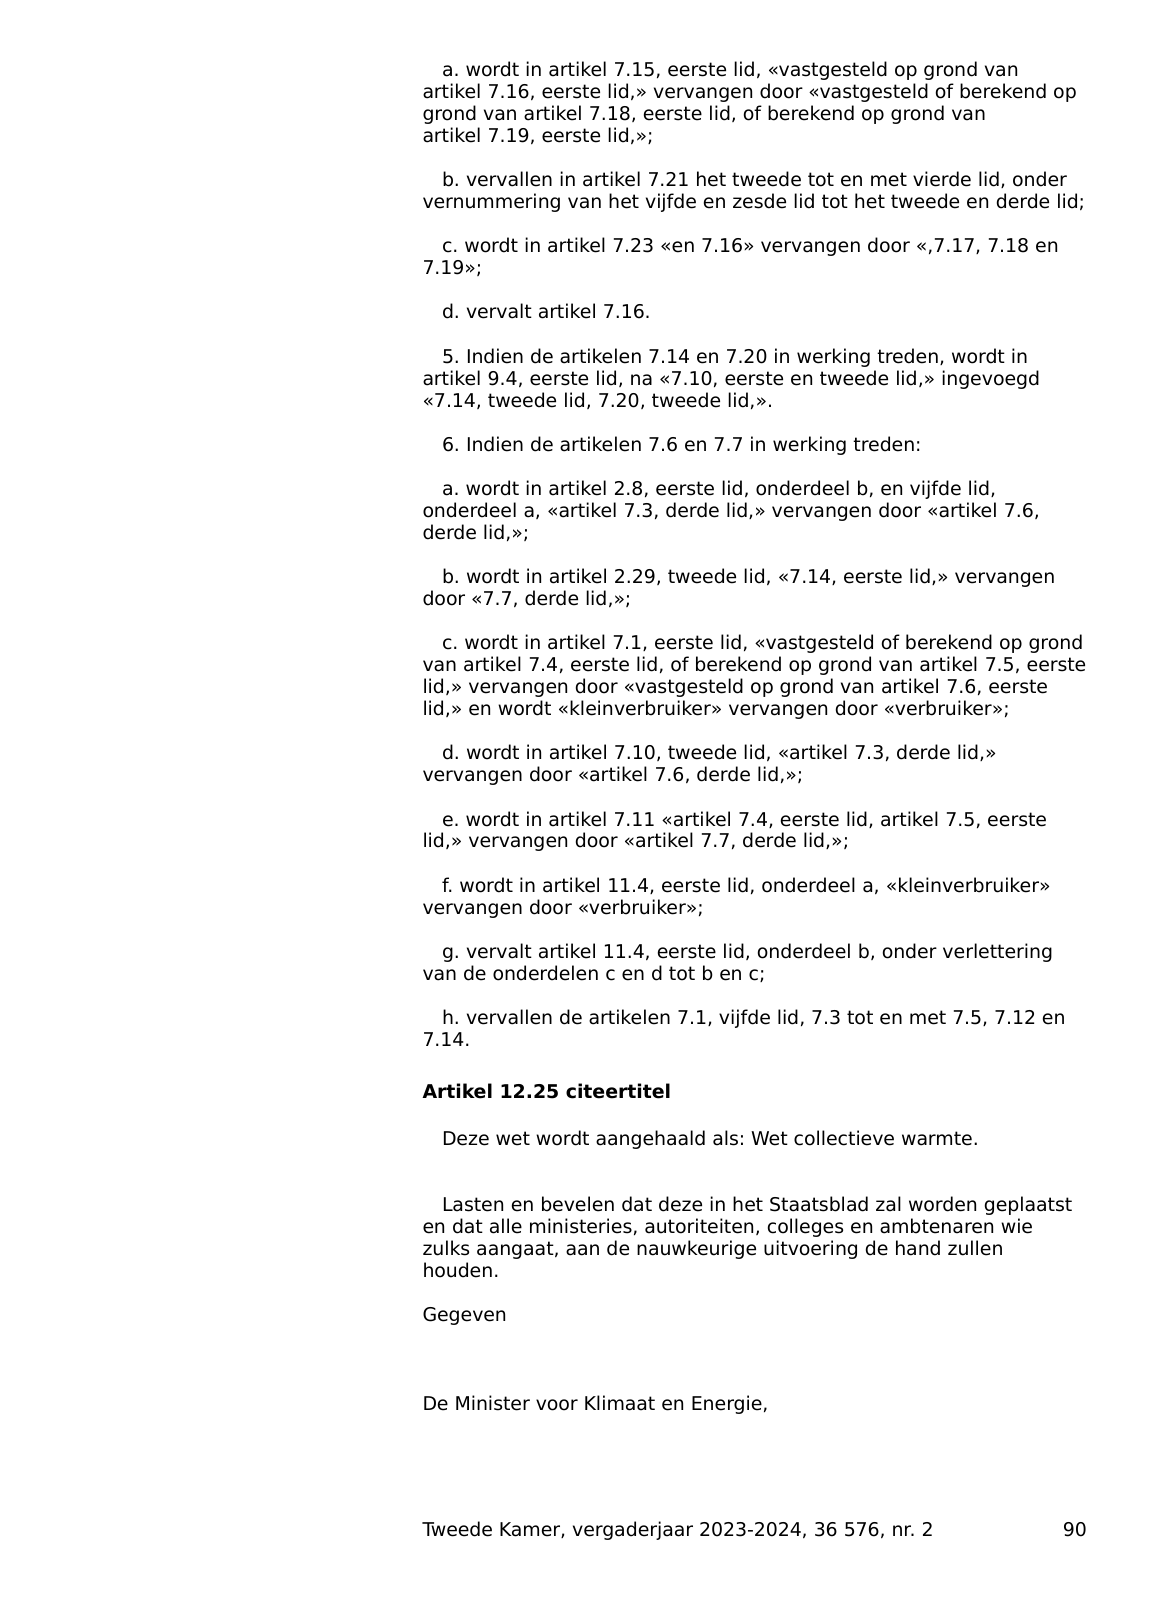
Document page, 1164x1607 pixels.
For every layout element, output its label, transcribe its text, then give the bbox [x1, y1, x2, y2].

text c. wordt in artikel 7.1, eerste lid, «vastgesteld of berekend op grond van artikel 7.4, eerste lid, of berekend op grond van artikel 7.5, eerste lid,» vervangen door «vastgesteld op grond van artikel 7.6, eerste lid,» en wordt «kleinverbruiker» vervangen door «verbruiker»; [422, 632, 1087, 720]
text b. vervallen in artikel 7.21 het tweede tot en met vierde lid, onder vernummering van het vijfde en zesde lid tot het tweede en derde lid; [422, 169, 1087, 213]
text Gegeven [422, 1304, 1087, 1326]
text g. vervalt artikel 11.4, eerste lid, onderdeel b, onder verlettering van de onderdelen c en d tot b en c; [422, 941, 1087, 985]
text h. vervallen de artikelen 7.1, vijfde lid, 7.3 tot en met 7.5, 7.12 en 7.14. [422, 1007, 1087, 1051]
text e. wordt in artikel 7.11 «artikel 7.4, eerste lid, artikel 7.5, eerste lid,» vervangen door «artikel 7.7, derde lid,»; [422, 808, 1087, 852]
text Lasten en bevelen dat deze in het Staatsblad zal worden geplaatst en dat alle ministeries, autoriteiten, colleges en ambtenaren wie zulks aangaat, aan de nauwkeurige uitvoering de hand zullen houden. [422, 1194, 1087, 1282]
text 5. Indien de artikelen 7.14 en 7.20 in werking treden, wordt in artikel 9.4, eerste lid, na «7.10, eerste en tweede lid,» ingevoegd «7.14, tweede lid, 7.20, tweede lid,». [422, 346, 1087, 412]
text d. vervalt artikel 7.16. [422, 301, 1087, 323]
text a. wordt in artikel 7.15, eerste lid, «vastgesteld op grond van artikel 7.16, eerste lid,» vervangen door «vastgesteld of berekend op grond van artikel 7.18, eerste lid, of berekend op grond van artikel 7.19, eerste lid,»; [422, 59, 1087, 147]
text a. wordt in artikel 2.8, eerste lid, onderdeel b, en vijfde lid, onderdeel a, «artikel 7.3, derde lid,» vervangen door «artikel 7.6, derde lid,»; [422, 478, 1087, 544]
text c. wordt in artikel 7.23 «en 7.16» vervangen door «,7.17, 7.18 en 7.19»; [422, 235, 1087, 279]
text f. wordt in artikel 11.4, eerste lid, onderdeel a, «kleinverbruiker» vervangen door «verbruiker»; [422, 874, 1087, 918]
text Deze wet wordt aangehaald als: Wet collectieve warmte. [422, 1128, 1087, 1150]
text 6. Indien de artikelen 7.6 en 7.7 in werking treden: [422, 434, 1087, 456]
text De Minister voor Klimaat en Energie, [422, 1393, 1087, 1415]
subtitle Artikel 12.25 citeertitel [422, 1081, 1087, 1103]
text b. wordt in artikel 2.29, tweede lid, «7.14, eerste lid,» vervangen door «7.7, derde lid,»; [422, 566, 1087, 610]
text d. wordt in artikel 7.10, tweede lid, «artikel 7.3, derde lid,» vervangen door «artikel 7.6, derde lid,»; [422, 742, 1087, 786]
